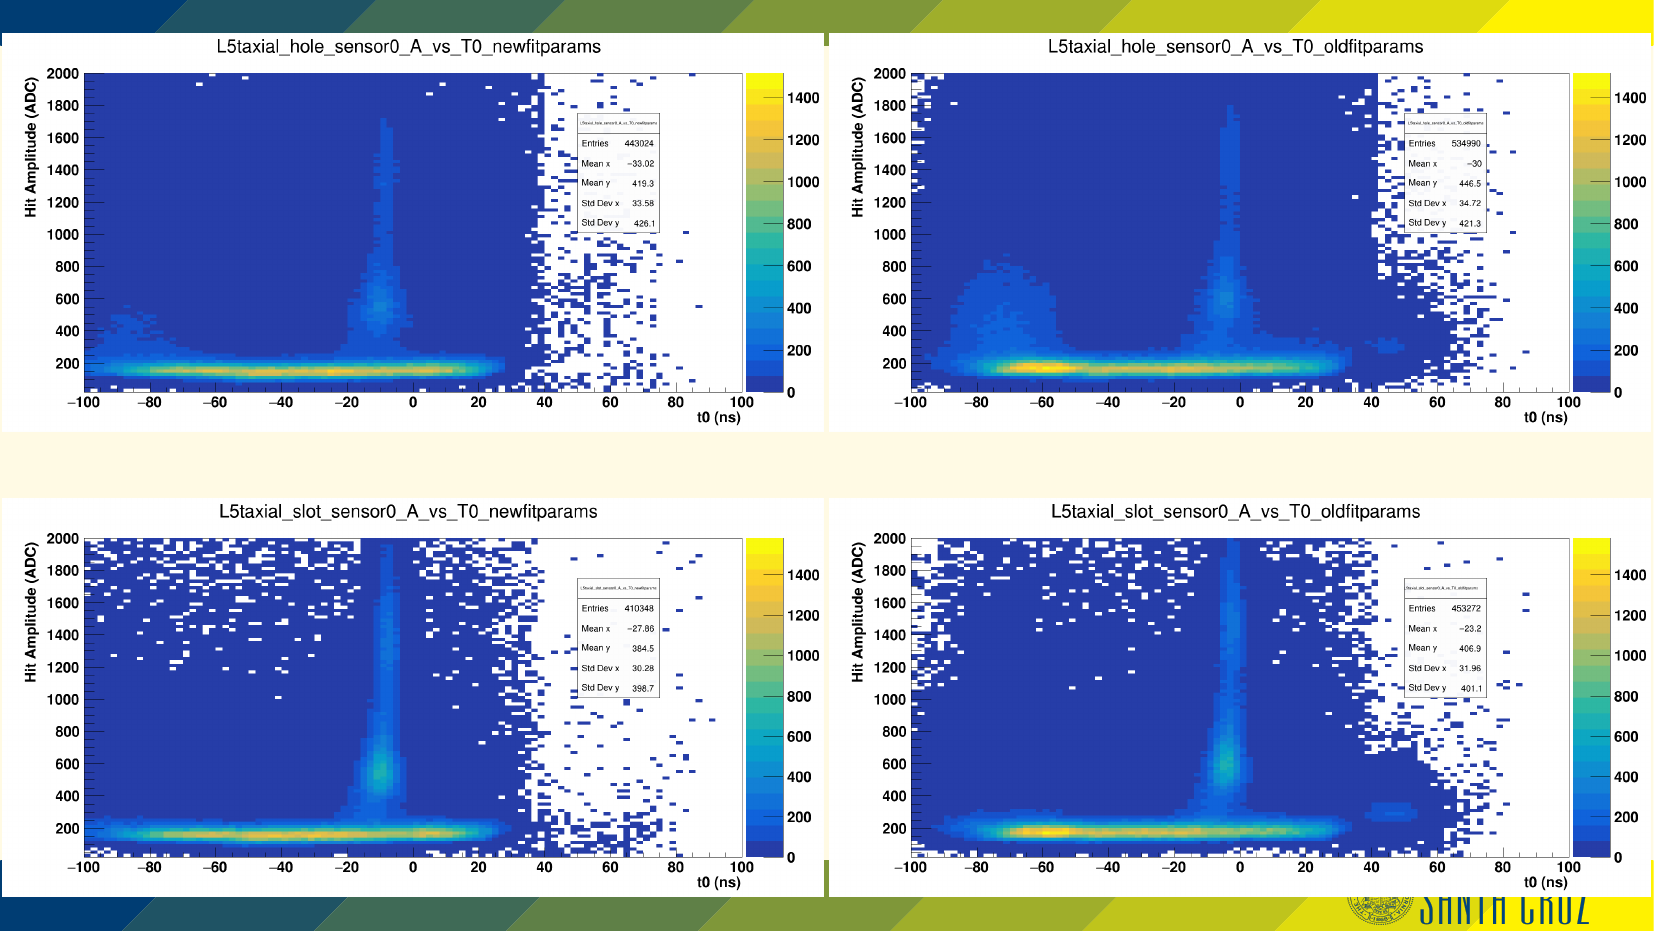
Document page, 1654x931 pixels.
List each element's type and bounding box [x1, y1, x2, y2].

picture [829, 498, 1651, 925]
picture [2, 33, 824, 432]
picture [829, 33, 1651, 432]
picture [2, 498, 824, 897]
